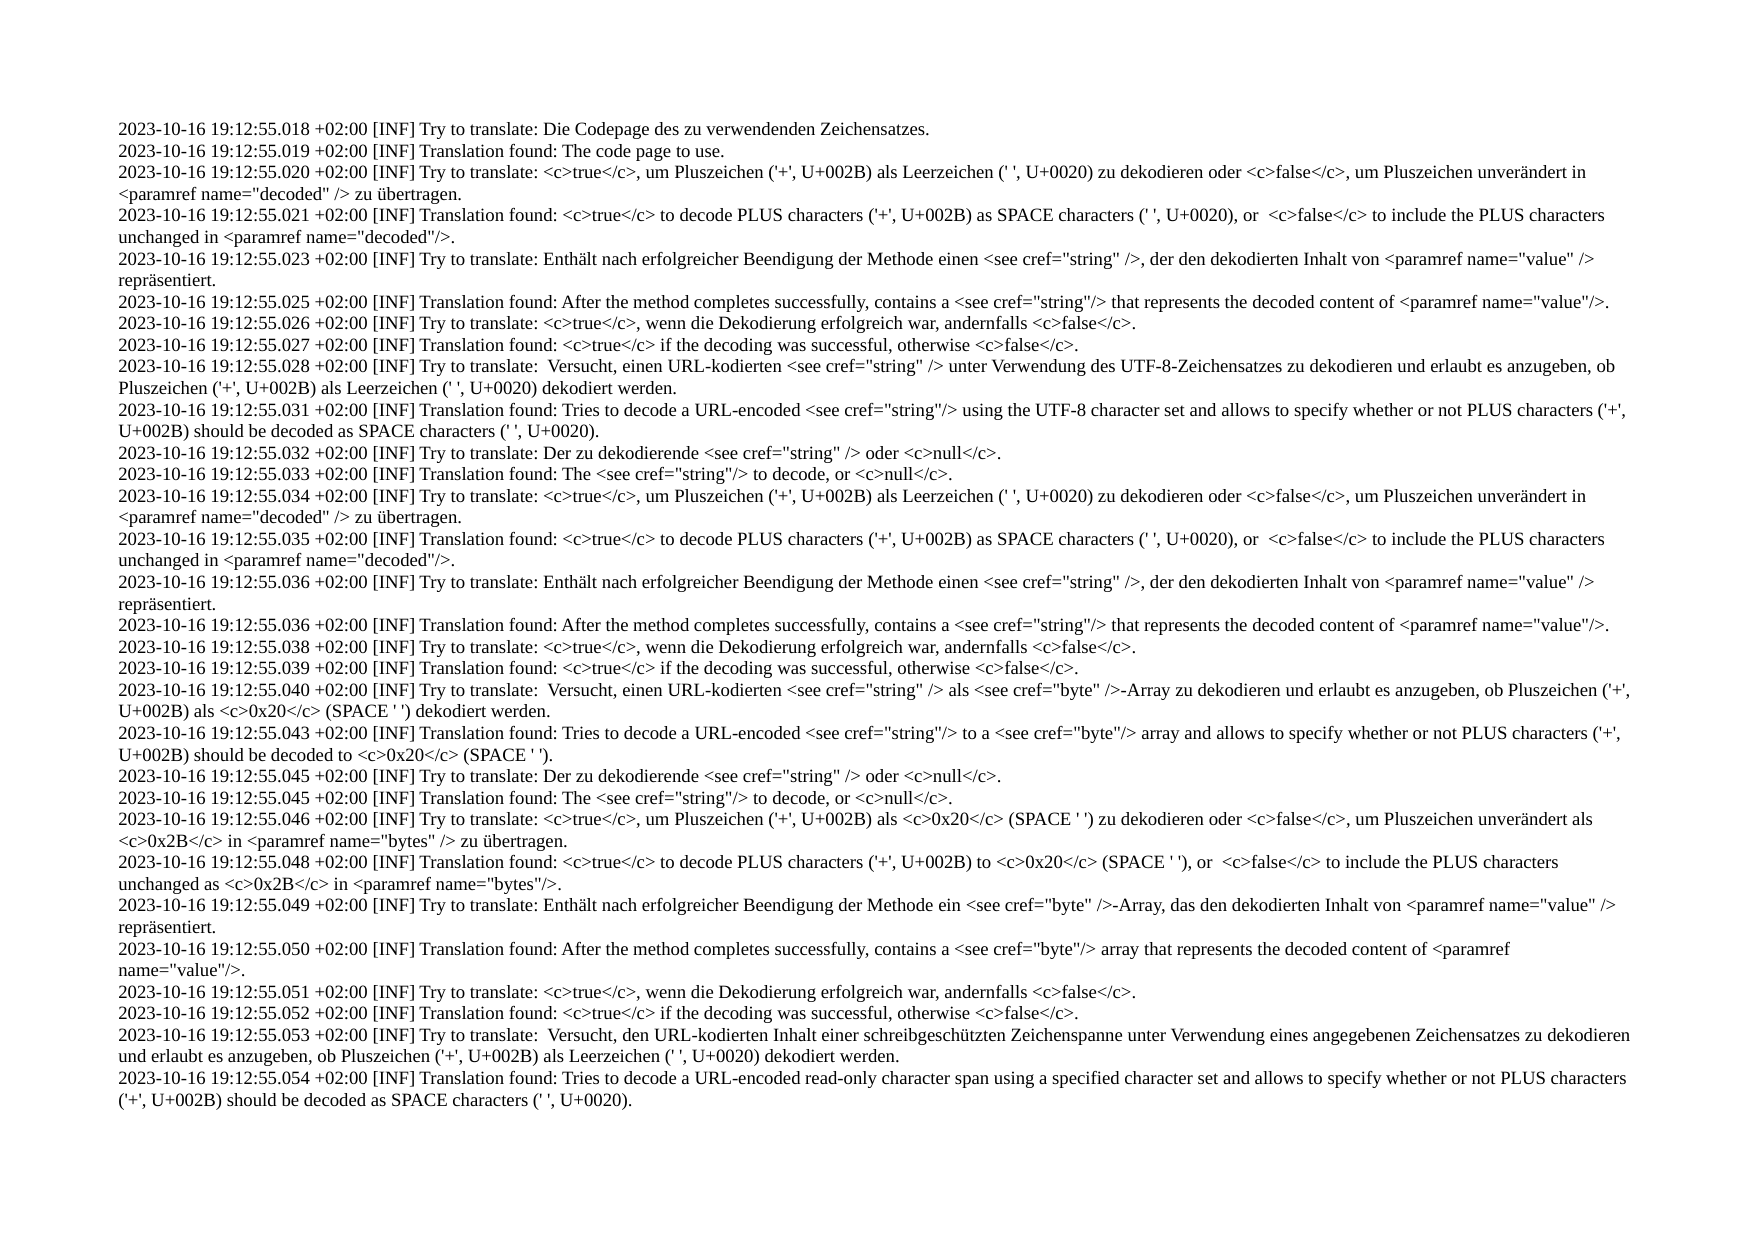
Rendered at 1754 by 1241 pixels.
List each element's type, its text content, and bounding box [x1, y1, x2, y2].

text 2023-10-16 19:12:55.053 +02:00 [INF] Try to translate: Versucht, den URL-kodierten Inhalt einer schreibgeschützten Zeichenspanne unter Verwendung eines angegebenen Zeichensatzes zu dekodieren und erlaubt es anzugeben, ob Pluszeichen ('+', U+002B) als Leerzeichen (' ', U+0020) dekodiert werden. [118, 1024, 1636, 1067]
text 2023-10-16 19:12:55.031 +02:00 [INF] Translation found: Tries to decode a URL-encoded <see cref="string"/> using the UTF-8 character set and allows to specify whether or not PLUS characters ('+', U+002B) should be decoded as SPACE characters (' ', U+0020). [118, 398, 1636, 442]
text 2023-10-16 19:12:55.046 +02:00 [INF] Try to translate: <c>true</c>, um Pluszeichen ('+', U+002B) als <c>0x20</c> (SPACE ' ') zu dekodieren oder <c>false</c>, um Pluszeichen unverändert als <c>0x2B</c> in <paramref name="bytes" /> zu übertragen. [118, 808, 1636, 851]
text 2023-10-16 19:12:55.018 +02:00 [INF] Try to translate: Die Codepage des zu verwendenden Zeichensatzes. [118, 118, 1636, 140]
text 2023-10-16 19:12:55.050 +02:00 [INF] Translation found: After the method completes successfully, contains a <see cref="byte"/> array that represents the decoded content of <paramref name="value"/>. [118, 937, 1636, 981]
text 2023-10-16 19:12:55.043 +02:00 [INF] Translation found: Tries to decode a URL-encoded <see cref="string"/> to a <see cref="byte"/> array and allows to specify whether or not PLUS characters ('+', U+002B) should be decoded to <c>0x20</c> (SPACE ' '). [118, 722, 1636, 765]
text 2023-10-16 19:12:55.032 +02:00 [INF] Try to translate: Der zu dekodierende <see cref="string" /> oder <c>null</c>. [118, 442, 1636, 463]
text 2023-10-16 19:12:55.021 +02:00 [INF] Translation found: <c>true</c> to decode PLUS characters ('+', U+002B) as SPACE characters (' ', U+0020), or <c>false</c> to include the PLUS characters unchanged in <paramref name="decoded"/>. [118, 204, 1636, 247]
text 2023-10-16 19:12:55.054 +02:00 [INF] Translation found: Tries to decode a URL-encoded read-only character span using a specified character set and allows to specify whether or not PLUS characters ('+', U+002B) should be decoded as SPACE characters (' ', U+0020). [118, 1067, 1636, 1110]
text 2023-10-16 19:12:55.035 +02:00 [INF] Translation found: <c>true</c> to decode PLUS characters ('+', U+002B) as SPACE characters (' ', U+0020), or <c>false</c> to include the PLUS characters unchanged in <paramref name="decoded"/>. [118, 528, 1636, 571]
text 2023-10-16 19:12:55.040 +02:00 [INF] Try to translate: Versucht, einen URL-kodierten <see cref="string" /> als <see cref="byte" />-Array zu dekodieren und erlaubt es anzugeben, ob Pluszeichen ('+', U+002B) als <c>0x20</c> (SPACE ' ') dekodiert werden. [118, 679, 1636, 722]
text 2023-10-16 19:12:55.034 +02:00 [INF] Try to translate: <c>true</c>, um Pluszeichen ('+', U+002B) als Leerzeichen (' ', U+0020) zu dekodieren oder <c>false</c>, um Pluszeichen unverändert in <paramref name="decoded" /> zu übertragen. [118, 485, 1636, 528]
text 2023-10-16 19:12:55.036 +02:00 [INF] Translation found: After the method completes successfully, contains a <see cref="string"/> that represents the decoded content of <paramref name="value"/>. [118, 614, 1636, 636]
text 2023-10-16 19:12:55.045 +02:00 [INF] Try to translate: Der zu dekodierende <see cref="string" /> oder <c>null</c>. [118, 765, 1636, 787]
text 2023-10-16 19:12:55.038 +02:00 [INF] Try to translate: <c>true</c>, wenn die Dekodierung erfolgreich war, andernfalls <c>false</c>. [118, 636, 1636, 657]
text 2023-10-16 19:12:55.049 +02:00 [INF] Try to translate: Enthält nach erfolgreicher Beendigung der Methode ein <see cref="byte" />-Array, das den dekodierten Inhalt von <paramref name="value" /> repräsentiert. [118, 894, 1636, 937]
text 2023-10-16 19:12:55.033 +02:00 [INF] Translation found: The <see cref="string"/> to decode, or <c>null</c>. [118, 463, 1636, 485]
text 2023-10-16 19:12:55.019 +02:00 [INF] Translation found: The code page to use. [118, 140, 1636, 161]
text 2023-10-16 19:12:55.023 +02:00 [INF] Try to translate: Enthält nach erfolgreicher Beendigung der Methode einen <see cref="string" />, der den dekodierten Inhalt von <paramref name="value" /> repräsentiert. [118, 247, 1636, 291]
text 2023-10-16 19:12:55.020 +02:00 [INF] Try to translate: <c>true</c>, um Pluszeichen ('+', U+002B) als Leerzeichen (' ', U+0020) zu dekodieren oder <c>false</c>, um Pluszeichen unverändert in <paramref name="decoded" /> zu übertragen. [118, 161, 1636, 204]
text 2023-10-16 19:12:55.039 +02:00 [INF] Translation found: <c>true</c> if the decoding was successful, otherwise <c>false</c>. [118, 657, 1636, 679]
text 2023-10-16 19:12:55.028 +02:00 [INF] Try to translate: Versucht, einen URL-kodierten <see cref="string" /> unter Verwendung des UTF-8-Zeichensatzes zu dekodieren und erlaubt es anzugeben, ob Pluszeichen ('+', U+002B) als Leerzeichen (' ', U+0020) dekodiert werden. [118, 355, 1636, 398]
text 2023-10-16 19:12:55.045 +02:00 [INF] Translation found: The <see cref="string"/> to decode, or <c>null</c>. [118, 787, 1636, 808]
text 2023-10-16 19:12:55.048 +02:00 [INF] Translation found: <c>true</c> to decode PLUS characters ('+', U+002B) to <c>0x20</c> (SPACE ' '), or <c>false</c> to include the PLUS characters unchanged as <c>0x2B</c> in <paramref name="bytes"/>. [118, 851, 1636, 894]
text 2023-10-16 19:12:55.052 +02:00 [INF] Translation found: <c>true</c> if the decoding was successful, otherwise <c>false</c>. [118, 1002, 1636, 1024]
text 2023-10-16 19:12:55.027 +02:00 [INF] Translation found: <c>true</c> if the decoding was successful, otherwise <c>false</c>. [118, 334, 1636, 355]
text 2023-10-16 19:12:55.026 +02:00 [INF] Try to translate: <c>true</c>, wenn die Dekodierung erfolgreich war, andernfalls <c>false</c>. [118, 312, 1636, 334]
text 2023-10-16 19:12:55.051 +02:00 [INF] Try to translate: <c>true</c>, wenn die Dekodierung erfolgreich war, andernfalls <c>false</c>. [118, 981, 1636, 1002]
text 2023-10-16 19:12:55.036 +02:00 [INF] Try to translate: Enthält nach erfolgreicher Beendigung der Methode einen <see cref="string" />, der den dekodierten Inhalt von <paramref name="value" /> repräsentiert. [118, 571, 1636, 614]
text 2023-10-16 19:12:55.025 +02:00 [INF] Translation found: After the method completes successfully, contains a <see cref="string"/> that represents the decoded content of <paramref name="value"/>. [118, 291, 1636, 312]
